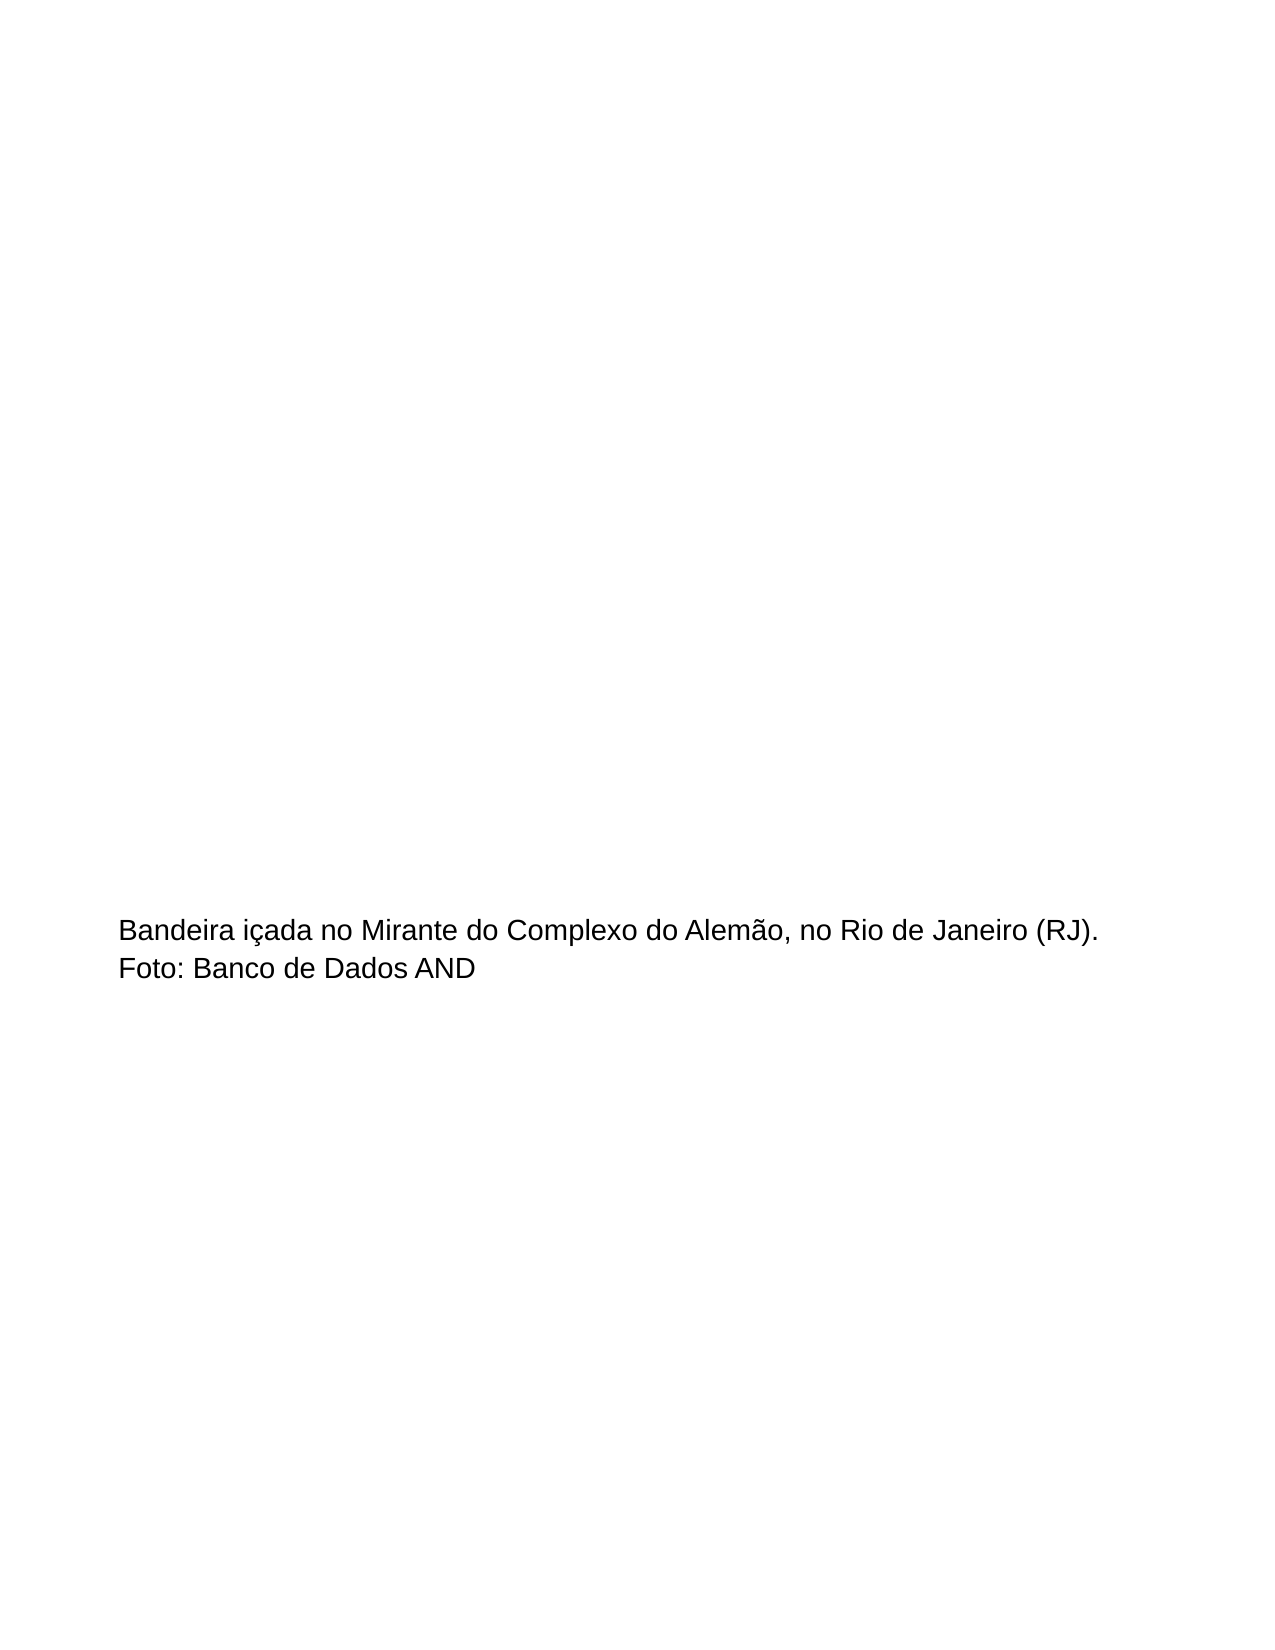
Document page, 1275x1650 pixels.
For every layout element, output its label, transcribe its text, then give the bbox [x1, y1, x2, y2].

text Bandeira içada no Mirante do Complexo do Alemão, no Rio de Janeiro (RJ). Foto: Banco de Dados AND [118, 913, 1157, 985]
